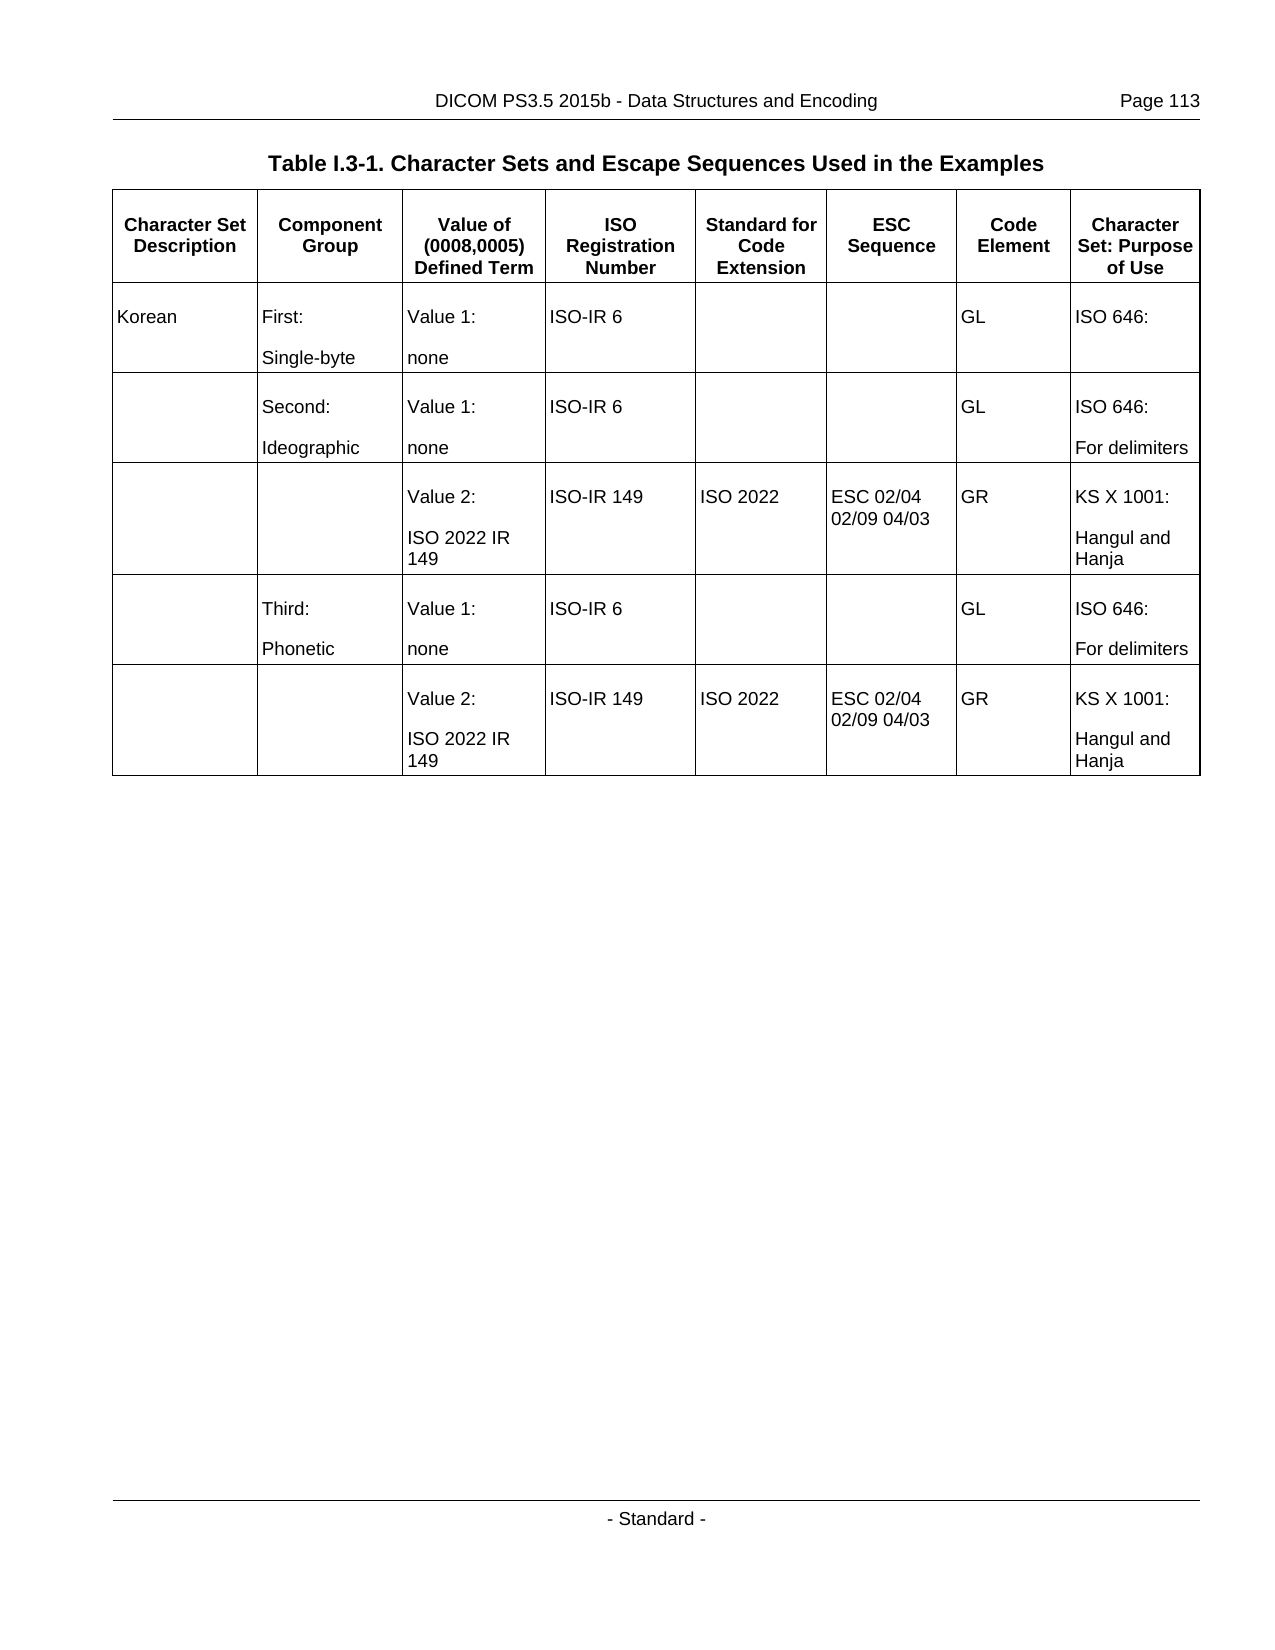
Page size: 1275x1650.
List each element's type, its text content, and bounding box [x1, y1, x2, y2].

table_cell ISO 2022 [696, 665, 826, 775]
table_cell Value 1: none [403, 373, 545, 462]
table_cell ISO 646: For delimiters [1071, 373, 1199, 462]
table_cell [113, 463, 257, 574]
table_header Character Set: Purpose of Use [1071, 190, 1199, 282]
table_cell First: Single-byte [258, 283, 402, 372]
table_cell ISO-IR 6 [546, 575, 695, 664]
table_cell KS X 1001: Hangul and Hanja [1071, 665, 1199, 775]
table_cell [258, 463, 402, 574]
table_cell ISO 2022 [696, 463, 826, 574]
table_cell KS X 1001: Hangul and Hanja [1071, 463, 1199, 574]
table_cell Second: Ideographic [258, 373, 402, 462]
table_cell [696, 575, 826, 664]
table_cell [827, 373, 956, 462]
text Table I.3-1. Character Sets and Escape Sequences Used in the Examples [112, 150, 1200, 176]
table_cell ISO 646: For delimiters [1071, 575, 1199, 664]
table_cell GL [957, 373, 1070, 462]
table_cell [696, 283, 826, 372]
table_cell Value 2: ISO 2022 IR 149 [403, 463, 545, 574]
table_cell Korean [113, 283, 257, 372]
table_cell ESC 02/04 02/09 04/03 [827, 463, 956, 574]
table_cell [827, 575, 956, 664]
table_cell GR [957, 665, 1070, 775]
table_header Value of (0008,0005) Defined Term [403, 190, 545, 282]
table_cell [696, 373, 826, 462]
table_cell ESC 02/04 02/09 04/03 [827, 665, 956, 775]
table_header Component Group [258, 190, 402, 282]
table_cell [258, 665, 402, 775]
table_cell Value 1: none [403, 283, 545, 372]
table_cell ISO 646: [1071, 283, 1199, 372]
table_cell Third: Phonetic [258, 575, 402, 664]
table_cell ISO-IR 149 [546, 463, 695, 574]
table_cell GL [957, 575, 1070, 664]
table_cell Value 2: ISO 2022 IR 149 [403, 665, 545, 775]
table_cell GL [957, 283, 1070, 372]
table_header Code Element [957, 190, 1070, 282]
table_cell [827, 283, 956, 372]
table_cell [113, 575, 257, 664]
table_cell [113, 665, 257, 775]
table_cell ISO-IR 6 [546, 373, 695, 462]
table_header ISO Registration Number [546, 190, 695, 282]
table_cell [113, 373, 257, 462]
table_header ESC Sequence [827, 190, 956, 282]
table_cell ISO-IR 149 [546, 665, 695, 775]
table_cell ISO-IR 6 [546, 283, 695, 372]
table_cell Value 1: none [403, 575, 545, 664]
table_cell GR [957, 463, 1070, 574]
table_header Standard for Code Extension [696, 190, 826, 282]
table_header Character Set Description [113, 190, 257, 282]
